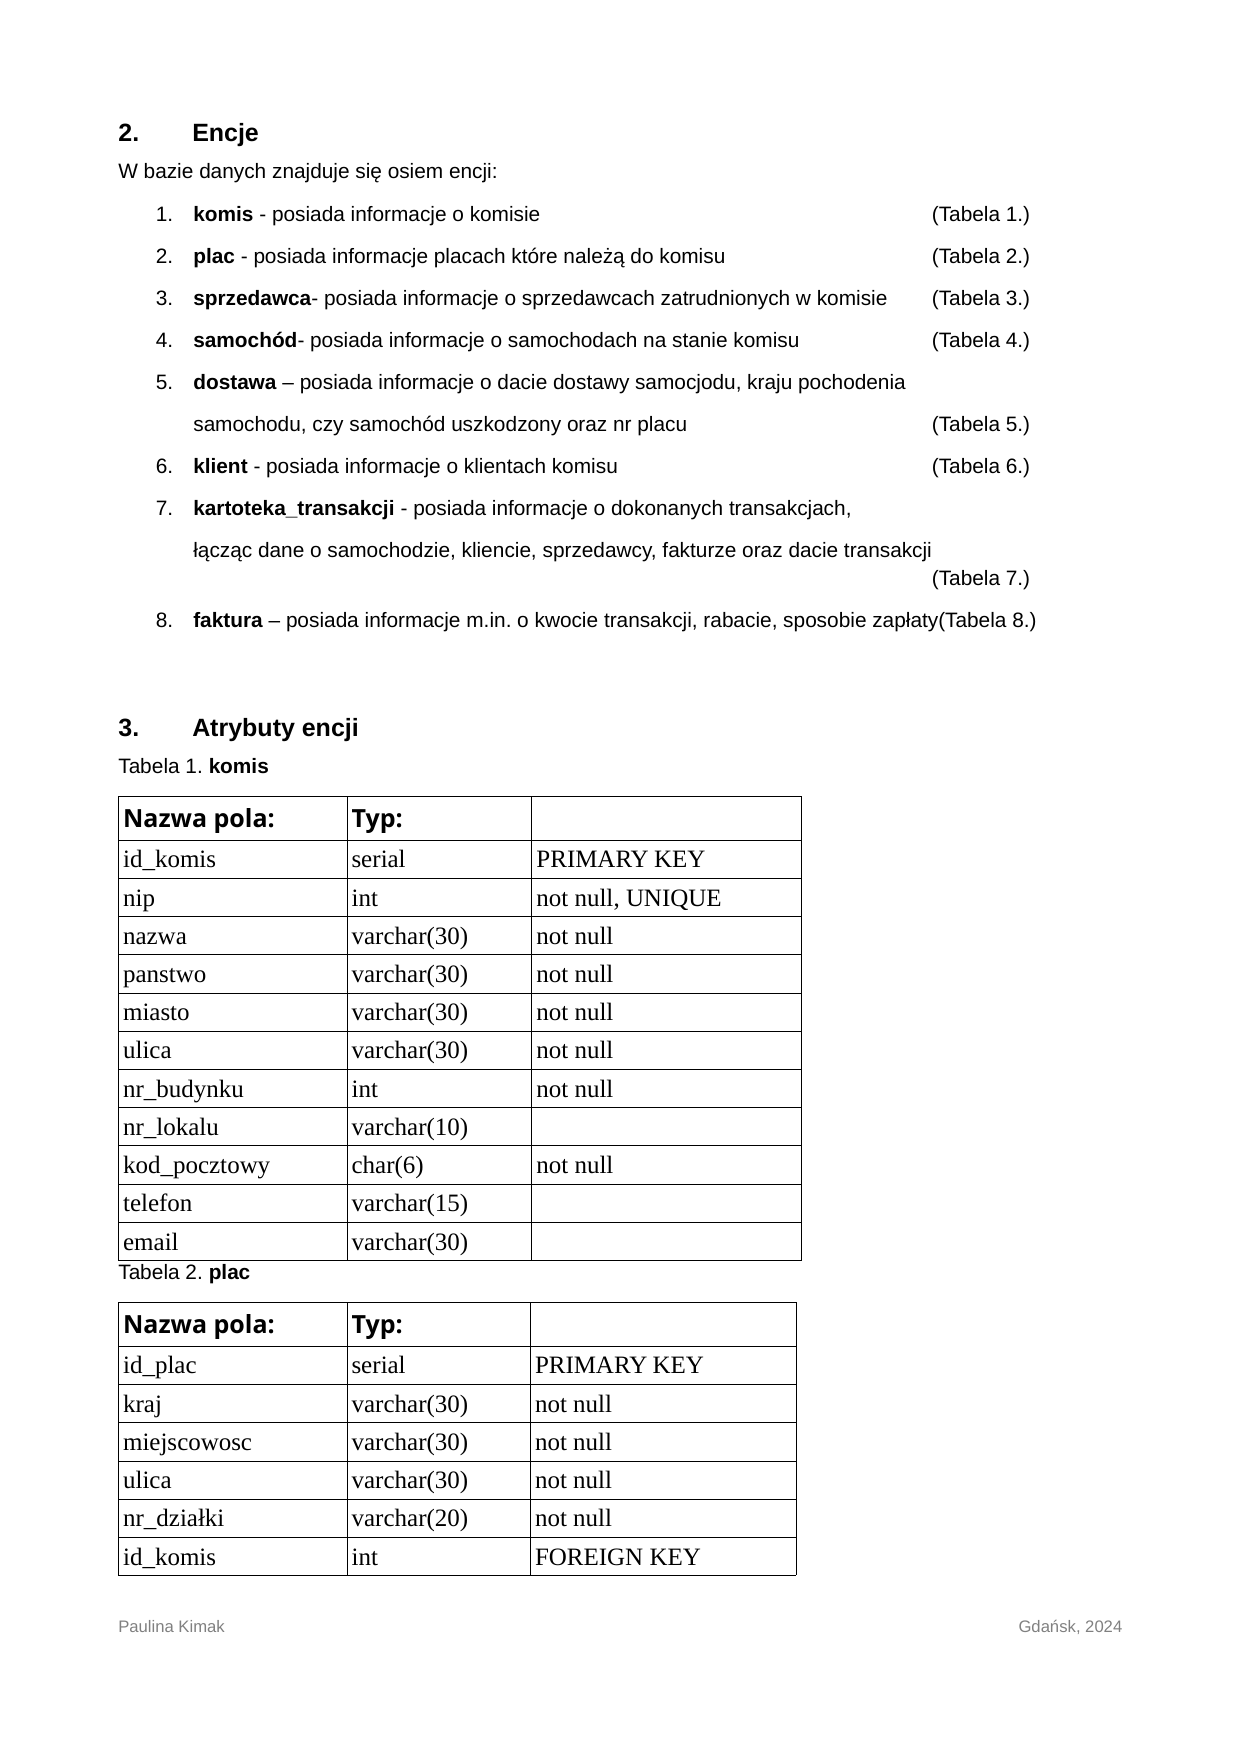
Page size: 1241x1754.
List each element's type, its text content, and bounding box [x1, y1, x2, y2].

table_cell nr_działki [119, 1500, 347, 1537]
table_cell not null [531, 1385, 796, 1422]
table_cell not null [531, 1462, 796, 1499]
table_cell nazwa [119, 917, 347, 954]
table_header [531, 1303, 796, 1346]
table_cell varchar(30) [348, 917, 531, 954]
table_cell kraj [119, 1385, 347, 1422]
table_cell ulica [119, 1462, 347, 1499]
list sprzedawca- posiada informacje o sprzedawcach zatrudnionych w komisie (Tabela 3.) [156, 286, 1122, 309]
table_cell PRIMARY KEY [531, 1347, 796, 1384]
table_header Typ: [348, 1303, 530, 1346]
table_cell serial [348, 841, 531, 878]
list komis - posiada informacje o komisie (Tabela 1.) [156, 201, 1122, 225]
table_cell id_plac [119, 1347, 347, 1384]
table_cell varchar(10) [348, 1108, 531, 1145]
list samochód- posiada informacje o samochodach na stanie komisu (Tabela 4.) [156, 328, 1122, 352]
table_cell varchar(30) [348, 1423, 530, 1461]
table_cell varchar(30) [348, 994, 531, 1031]
table_cell [532, 1185, 801, 1222]
table_cell PRIMARY KEY [532, 841, 801, 878]
list faktura – posiada informacje m.in. o kwocie transakcji, rabacie, sposobie zapłaty(Tabela 8.) [156, 608, 1122, 632]
list plac - posiada informacje placach które należą do komisu (Tabela 2.) [156, 243, 1122, 267]
list dostawa – posiada informacje o dacie dostawy samocjodu, kraju pochodenia [156, 370, 1122, 394]
table_cell id_komis [119, 841, 347, 878]
table_cell varchar(15) [348, 1185, 531, 1222]
table_cell [532, 1108, 801, 1145]
list łącząc dane o samochodzie, kliencie, sprzedawcy, fakturze oraz dacie transakcji (Tabela 7.) [156, 538, 1122, 589]
table_cell int [348, 1538, 530, 1575]
table_cell varchar(30) [348, 1462, 530, 1499]
table_header Typ: [348, 797, 531, 839]
table_cell not null [531, 1500, 796, 1537]
table_cell telefon [119, 1185, 347, 1222]
table_header Nazwa pola: [119, 1303, 347, 1346]
table_header [532, 797, 801, 839]
table_cell email [119, 1223, 347, 1260]
text Tabela 1. komis [118, 754, 1122, 778]
table_cell FOREIGN KEY [531, 1538, 796, 1575]
subtitle Encje [118, 118, 1122, 147]
table_cell not null [532, 917, 801, 954]
list samochodu, czy samochód uszkodzony oraz nr placu (Tabela 5.) [156, 412, 1122, 436]
table_cell kod_pocztowy [119, 1146, 347, 1184]
table_cell varchar(30) [348, 1032, 531, 1069]
table_cell not null [531, 1423, 796, 1461]
table_cell nip [119, 879, 347, 916]
list klient - posiada informacje o klientach komisu (Tabela 6.) [156, 454, 1122, 478]
table_cell serial [348, 1347, 530, 1384]
table_cell varchar(30) [348, 955, 531, 992]
table_cell varchar(30) [348, 1223, 531, 1260]
table_cell varchar(30) [348, 1385, 530, 1422]
table_cell not null [532, 1146, 801, 1184]
table_cell miejscowosc [119, 1423, 347, 1461]
table_cell nr_budynku [119, 1070, 347, 1107]
table_cell not null [532, 1070, 801, 1107]
subtitle Atrybuty encji [118, 713, 1122, 741]
table_cell int [348, 879, 531, 916]
table_cell panstwo [119, 955, 347, 992]
list kartoteka_transakcji - posiada informacje o dokonanych transakcjach, [156, 496, 1122, 520]
table_cell [532, 1223, 801, 1260]
table_cell id_komis [119, 1538, 347, 1575]
table_cell not null, UNIQUE [532, 879, 801, 916]
table_cell not null [532, 1032, 801, 1069]
table_cell varchar(20) [348, 1500, 530, 1537]
table_cell not null [532, 955, 801, 992]
text W bazie danych znajduje się osiem encji: [118, 159, 1122, 183]
table_header Nazwa pola: [119, 797, 347, 839]
table_cell char(6) [348, 1146, 531, 1184]
table_cell nr_lokalu [119, 1108, 347, 1145]
table_cell ulica [119, 1032, 347, 1069]
table_cell miasto [119, 994, 347, 1031]
table_cell not null [532, 994, 801, 1031]
text Tabela 2. plac [118, 1260, 1122, 1284]
table_cell int [348, 1070, 531, 1107]
